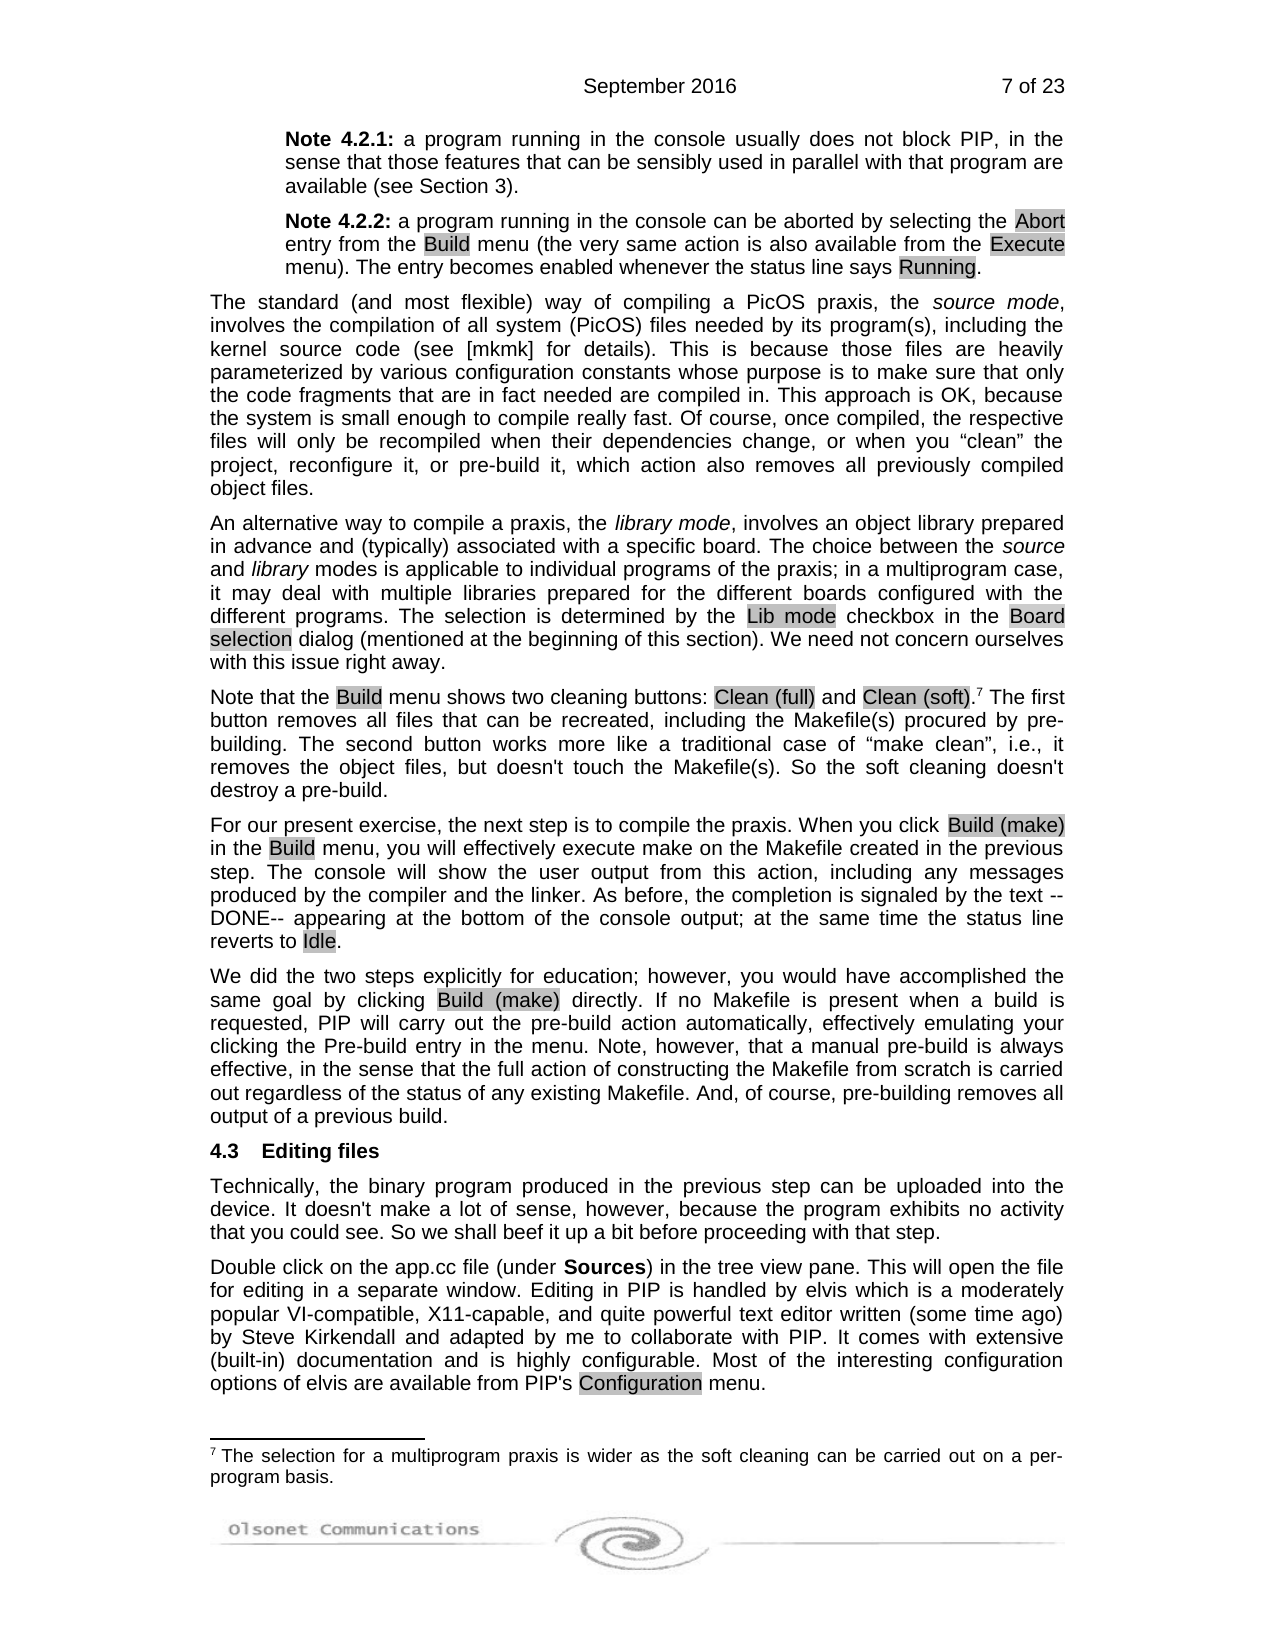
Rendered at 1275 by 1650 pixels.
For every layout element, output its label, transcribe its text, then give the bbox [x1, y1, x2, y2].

text The selection for a multiprogram praxis is wider as the soft cleaning can be carried out on a per-program basis. [210, 1445, 1065, 1487]
text Technically, the binary program produced in the previous step can be uploaded into the device. It doesn't make a lot of sense, however, because the program exhibits no activity that you could see. So we shall beef it up a bit before proceeding with that step. [210, 1174, 1065, 1244]
text Double click on the app.cc file (under Sources) in the tree view pane. This will open the file for editing in a separate window. Editing in PIP is handled by elvis which is a moderately popular VI-compatible, X11-capable, and quite powerful text editor written (some time ago) by Steve Kirkendall and adapted by me to collaborate with PIP. It comes with extensive (built-in) documentation and is highly configurable. Most of the interesting configuration options of elvis are available from PIP's Configuration menu. [210, 1256, 1065, 1395]
text We did the two steps explicitly for education; however, you would have accomplished the same goal by clicking Build (make) directly. If no Makefile is present when a build is requested, PIP will carry out the pre-build action automatically, effectively emulating your clicking the Pre-build entry in the menu. Note, however, that a manual pre-build is always effective, in the sense that the full action of constructing the Makefile from scratch is carried out regardless of the status of any existing Makefile. And, of course, pre-building removes all output of a previous build. [210, 965, 1065, 1127]
text An alternative way to compile a praxis, the library mode, involves an object library prepared in advance and (typically) associated with a specific board. The choice between the source and library modes is applicable to individual programs of the praxis; in a multiprogram case, it may deal with multiple libraries prepared for the different boards configured with the different programs. The selection is determined by the Lib mode checkbox in the Board selection dialog (mentioned at the beginning of this section). We need not concern ourselves with this issue right away. [210, 511, 1065, 674]
text For our present exercise, the next step is to compile the praxis. When you click Build (make) in the Build menu, you will effectively execute make on the Makefile created in the previous step. The console will show the user output from this action, including any messages produced by the compiler and the linker. As before, the completion is signaled by the text --DONE-- appearing at the bottom of the console output; at the same time the status line reverts to Idle. [210, 814, 1065, 953]
picture [210, 1501, 1065, 1593]
text Note that the Build menu shows two cleaning buttons: Clean (full) and Clean (soft). The first button removes all files that can be recreated, including the Makefile(s) procured by pre-building. The second button works more like a traditional case of “make clean”, i.e., it removes the object files, but doesn't touch the Makefile(s). So the soft cleaning doesn't destroy a pre-build. [210, 686, 1065, 802]
text Note 4.2.1: a program running in the console usually does not block PIP, in the sense that those features that can be sensibly used in parallel with that program are available (see Section 3). [285, 128, 1065, 197]
subtitle Editing files [210, 1139, 1065, 1162]
text The standard (and most flexible) way of compiling a PicOS praxis, the source mode, involves the compilation of all system (PicOS) files needed by its program(s), including the kernel source code (see [mkmk] for details). This is because those files are heavily parameterized by various configuration constants whose purpose is to make sure that only the code fragments that are in fact needed are compiled in. This approach is OK, because the system is small enough to compile really fast. Of course, once compiled, the respective files will only be recompiled when their dependencies change, or when you “clean” the project, reconfigure it, or pre-build it, which action also removes all previously compiled object files. [210, 291, 1065, 500]
text Note 4.2.2: a program running in the console can be aborted by selecting the Abort entry from the Build menu (the very same action is also available from the Execute menu). The entry becomes enabled whenever the status line says Running. [285, 209, 1065, 279]
